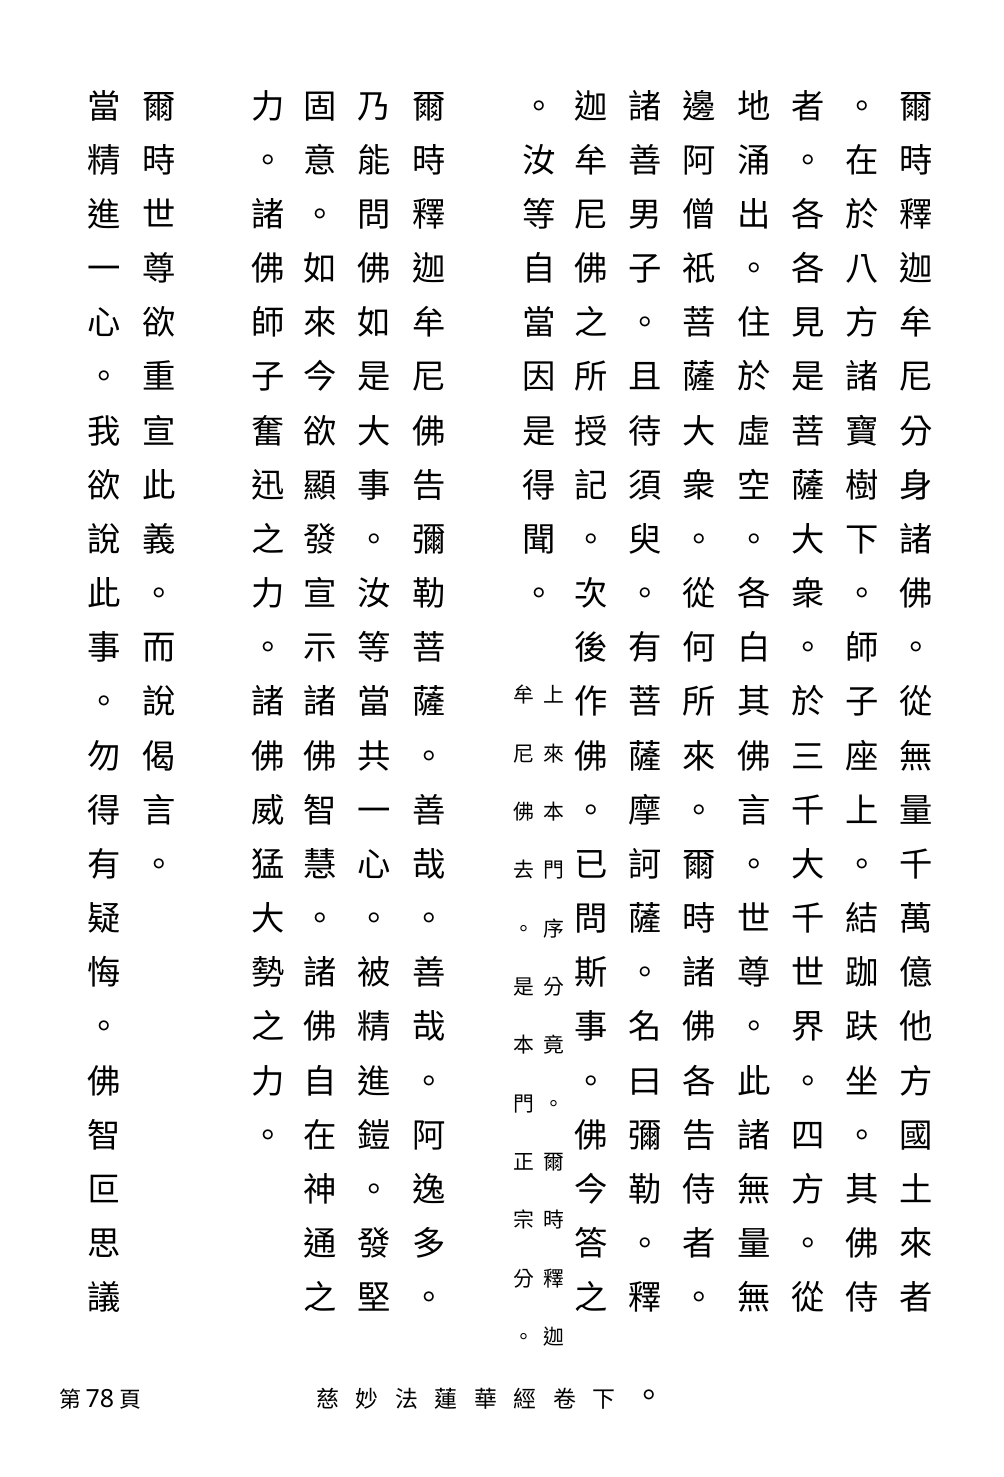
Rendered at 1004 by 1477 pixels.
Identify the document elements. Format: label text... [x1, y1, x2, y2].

text 爾時世尊欲重宣此義。而說偈言。 [132, 88, 187, 1363]
text 爾時釋迦牟尼分身諸佛。從無量千萬億他方國土來者。在於八方諸寶樹下。師子座上。結跏趺坐。其佛侍者。各各見是菩薩大衆。於三千大千世界。四方。從地涌出。住於虛空。各白其佛言。世尊。此諸無量無邊阿僧祇菩薩大衆。從何所來。爾時諸佛各告侍者。諸善男子。且待須臾。有菩薩摩訶薩。名曰彌勒。釋迦牟尼佛之所授記。次後作佛。已問斯事。佛今答之。汝等自當因是得聞。 上來本門序分竟。爾時釋迦牟尼佛去。是本門正宗分。 [512, 88, 945, 1363]
text 爾時釋迦牟尼佛告彌勒菩薩。善哉。善哉。阿逸多。乃能問佛如是大事。汝等當共一心。被精進鎧。發堅固意。如來今欲顯發宣示諸佛智慧。諸佛自在神通之力。諸佛師子奮迅之力。諸佛威猛大勢之力。 [241, 88, 457, 1363]
text 當精進一心。我欲說此事。勿得有疑悔。佛智叵思議 [78, 88, 132, 1363]
